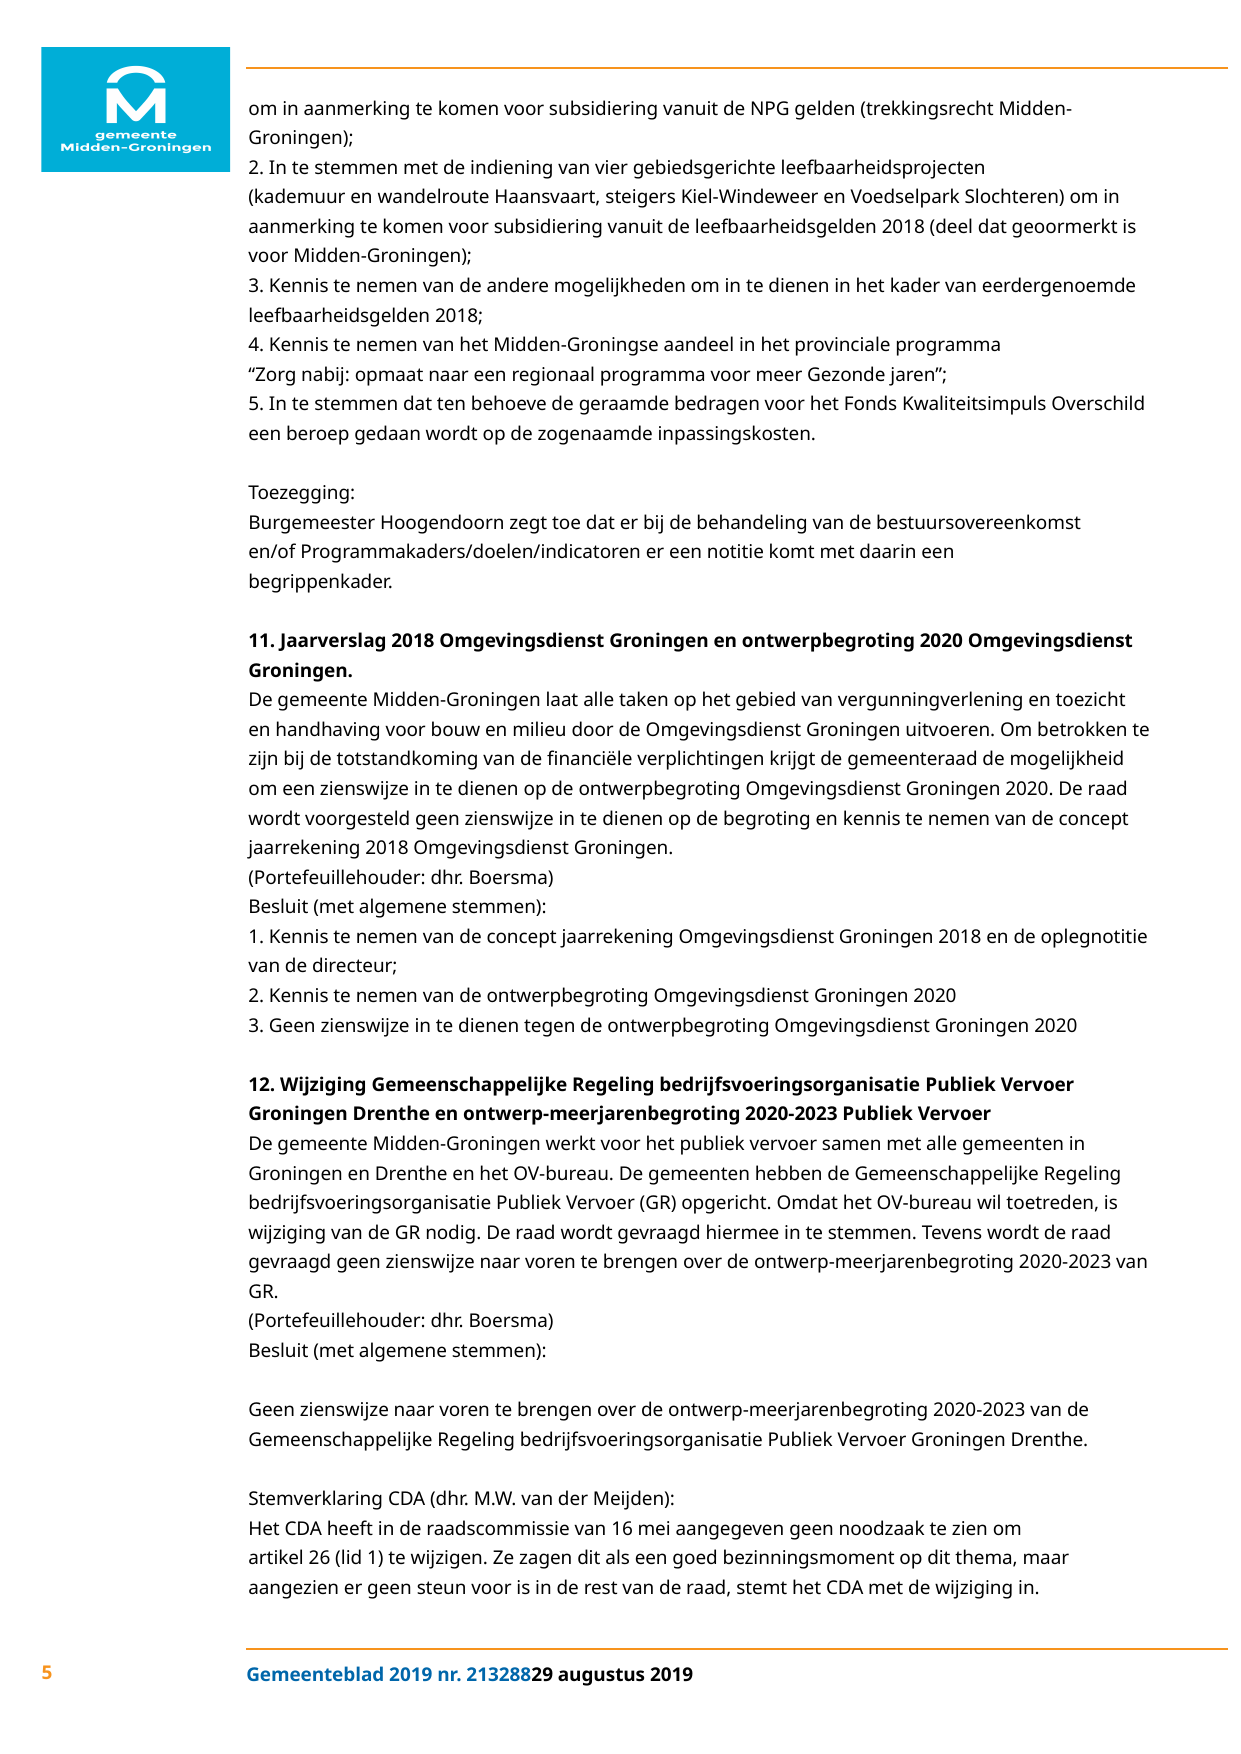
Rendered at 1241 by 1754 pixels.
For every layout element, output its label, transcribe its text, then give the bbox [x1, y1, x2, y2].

text 3. Kennis te nemen van de andere mogelijkheden om in te dienen in het kader van eerdergenoemde leefbaarheidsgelden 2018; [248, 272, 1152, 328]
text Burgemeester Hoogendoorn zegt toe dat er bij de behandeling van de bestuursovereenkomst [248, 509, 1152, 535]
text 1. Kennis te nemen van de concept jaarrekening Omgevingsdienst Groningen 2018 en de oplegnotitie van de directeur; [248, 923, 1152, 978]
text om in aanmerking te komen voor subsidiering vanuit de NPG gelden (trekkingsrecht Midden-Groningen); [248, 95, 1152, 150]
text 11. Jaarverslag 2018 Omgevingsdienst Groningen en ontwerpbegroting 2020 Omgevingsdienst Groningen. [248, 627, 1152, 683]
text De gemeente Midden-Groningen werkt voor het publiek vervoer samen met alle gemeenten in Groningen en Drenthe en het OV-bureau. De gemeenten hebben de Gemeenschappelijke Regeling bedrijfsvoeringsorganisatie Publiek Vervoer (GR) opgericht. Omdat het OV-bureau wil toetreden, is wijziging van de GR nodig. De raad wordt gevraagd hiermee in te stemmen. Tevens wordt de raad gevraagd geen zienswijze naar voren te brengen over de ontwerp-meerjarenbegroting 2020-2023 van GR. [248, 1130, 1152, 1304]
text artikel 26 (lid 1) te wijzigen. Ze zagen dit als een goed bezinningsmoment op dit thema, maar aangezien er geen steun voor is in de rest van de raad, stemt het CDA met de wijziging in. [248, 1544, 1152, 1600]
text 12. Wijziging Gemeenschappelijke Regeling bedrijfsvoeringsorganisatie Publiek Vervoer Groningen Drenthe en ontwerp-meerjarenbegroting 2020-2023 Publiek Vervoer [248, 1071, 1152, 1126]
text 5. In te stemmen dat ten behoeve de geraamde bedragen voor het Fonds Kwaliteitsimpuls Overschild een beroep gedaan wordt op de zogenaamde inpassingskosten. [248, 391, 1152, 446]
picture [107, 89, 165, 122]
text 4. Kennis te nemen van het Midden-Groningse aandeel in het provinciale programma [248, 331, 1152, 357]
text (Portefeuillehouder: dhr. Boersma) [248, 864, 1152, 890]
text (kademuur en wandelroute Haansvaart, steigers Kiel-Windeweer en Voedselpark Slochteren) om in aanmerking te komen voor subsidiering vanuit de leefbaarheidsgelden 2018 (deel dat geoormerkt is voor Midden-Groningen); [248, 183, 1152, 268]
text Stemverklaring CDA (dhr. M.W. van der Meijden): [248, 1485, 1152, 1511]
text Het CDA heeft in de raadscommissie van 16 mei aangegeven geen noodzaak te zien om [248, 1515, 1152, 1541]
text 2. Kennis te nemen van de ontwerpbegroting Omgevingsdienst Groningen 2020 [248, 982, 1152, 1008]
text 3. Geen zienswijze in te dienen tegen de ontwerpbegroting Omgevingsdienst Groningen 2020 [248, 1012, 1152, 1038]
text en/of Programmakaders/doelen/indicatoren er een notitie komt met daarin een [248, 538, 1152, 564]
text (Portefeuillehouder: dhr. Boersma) [248, 1308, 1152, 1333]
text De gemeente Midden-Groningen laat alle taken op het gebied van vergunningverlening en toezicht en handhaving voor bouw en milieu door de Omgevingsdienst Groningen uitvoeren. Om betrokken te zijn bij de totstandkoming van de financiële verplichtingen krijgt de gemeenteraad de mogelijkheid om een zienswijze in te dienen op de ontwerpbegroting Omgevingsdienst Groningen 2020. De raad wordt voorgesteld geen zienswijze in te dienen op de begroting en kennis te nemen van de concept jaarrekening 2018 Omgevingsdienst Groningen. [248, 686, 1152, 860]
text “Zorg nabij: opmaat naar een regionaal programma voor meer Gezonde jaren”; [248, 361, 1152, 387]
text Toezegging: [248, 479, 1152, 505]
text Besluit (met algemene stemmen): [248, 1337, 1152, 1363]
picture [108, 66, 164, 82]
text Besluit (met algemene stemmen): [248, 893, 1152, 919]
text Geen zienswijze naar voren te brengen over de ontwerp-meerjarenbegroting 2020-2023 van de Gemeenschappelijke Regeling bedrijfsvoeringsorganisatie Publiek Vervoer Groningen Drenthe. [248, 1396, 1152, 1452]
picture [184, 146, 190, 153]
text begrippenkader. [248, 568, 1152, 594]
text 2. In te stemmen met de indiening van vier gebiedsgerichte leefbaarheidsprojecten [248, 154, 1152, 180]
